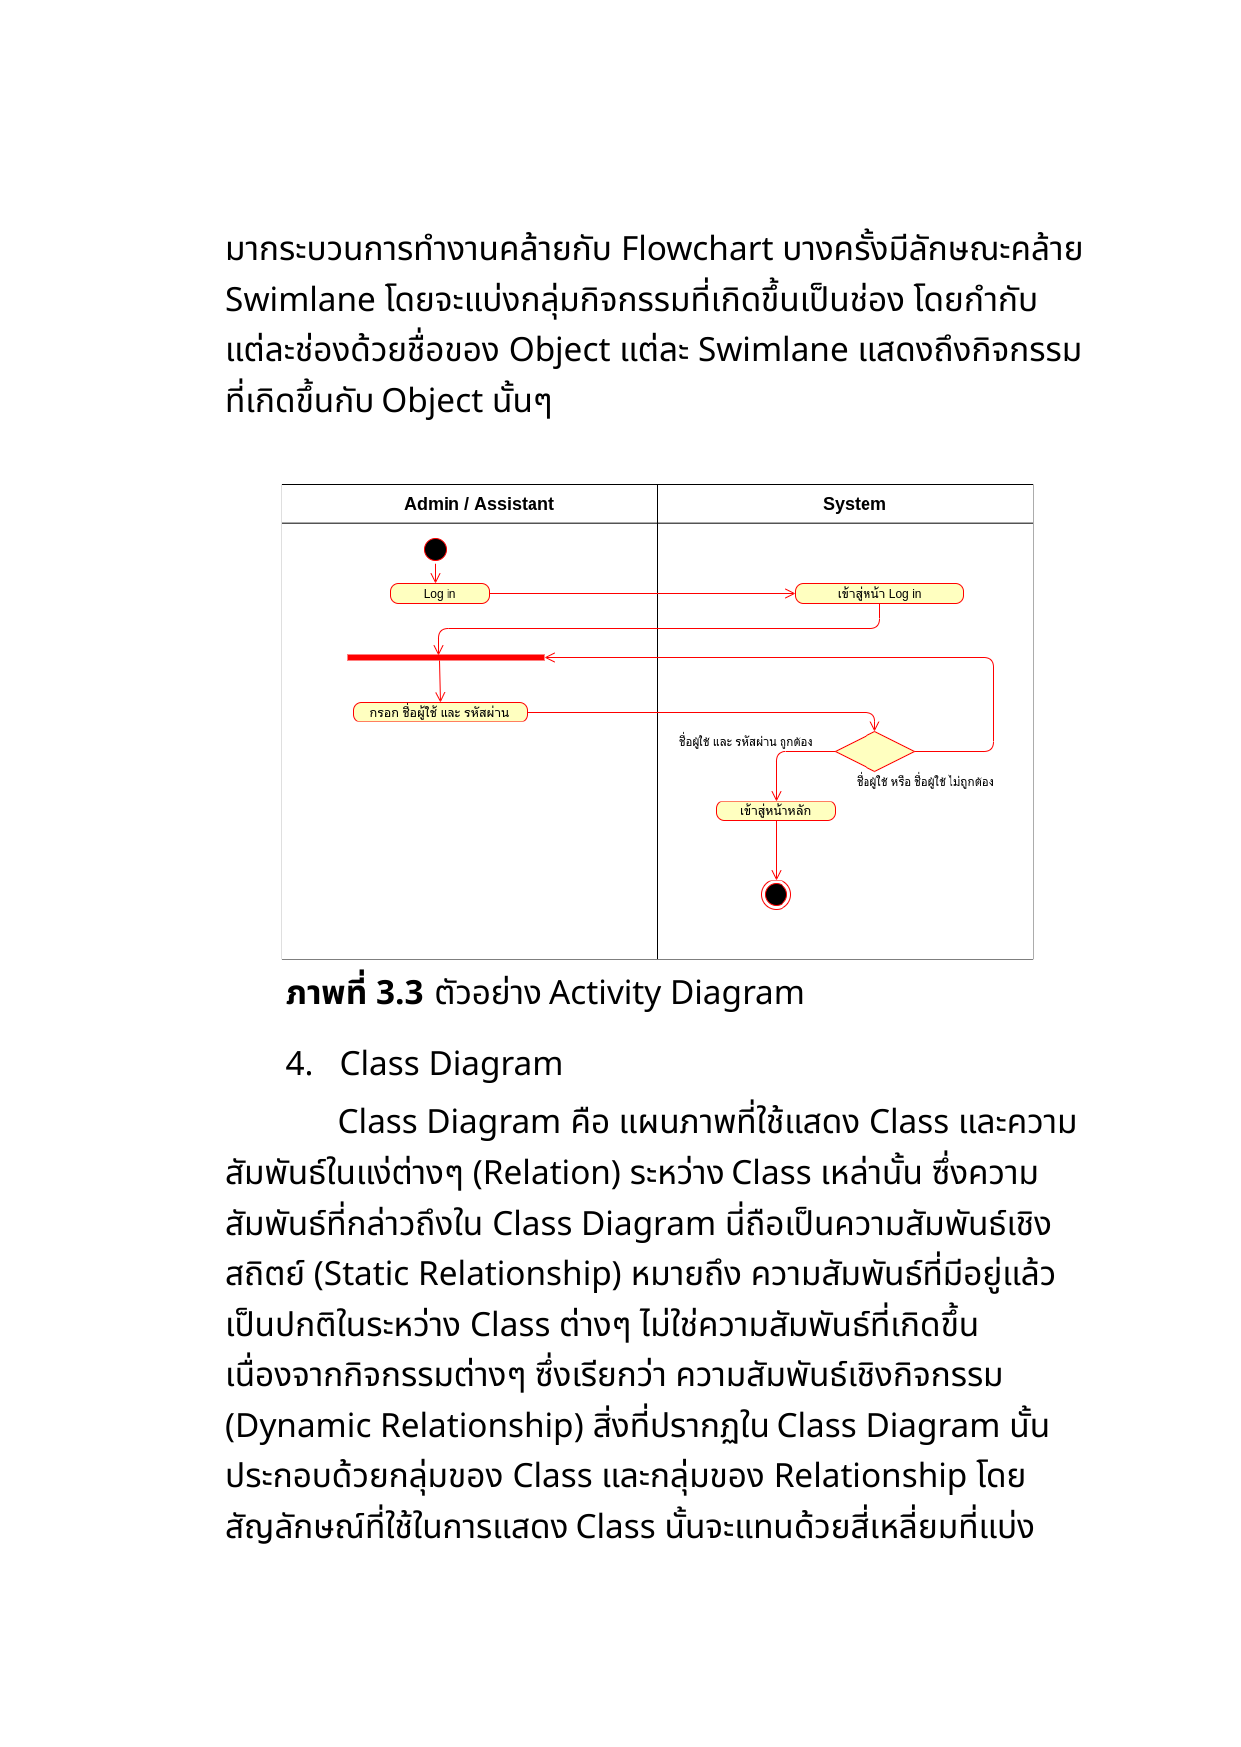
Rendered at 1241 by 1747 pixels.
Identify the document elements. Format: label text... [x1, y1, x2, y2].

picture [281, 484, 1034, 960]
text Class Diagram คือ แผนภาพที่ใช้แสดง Class และความสัมพันธ์ในแง่ต่างๆ (Relation) ระหว่างClass เหล่านั้น ซึ่งความสัมพันธ์ที่กล่าวถึงใน Class Diagram นี่ถือเป็นความสัมพันธ์เชิงสถิตย์ (Static Relationship) หมายถึง ความสัมพันธ์ที่มีอยู่แล้วเป็นปกติในระหว่าง Class ต่างๆ ไม่ใช่ความสัมพันธ์ที่เกิดขึ้นเนื่องจากกิจกรรมต่างๆ ซึ่งเรียกว่า ความสัมพันธ์เชิงกิจกรรม (Dynamic Relationship) สิ่งที่ปรากฏในClass Diagram นั้นประกอบด้วยกลุ่มของ Class และกลุ่มของ Relationship โดยสัญลักษณ์ที่ใช้ในการแสดงClass นั้นจะแทนด้วยสี่เหลี่ยมที่แบ่ง [225, 1098, 1091, 1553]
subtitle 4. Class Diagram [225, 1040, 1091, 1086]
text ภาพที่ 3.3 ตัวอย่างActivity Diagram [225, 960, 1091, 1019]
text มากระบวนการทำงานคล้ายกับ Flowchart บางครั้งมีลักษณะคล้าย Swimlane โดยจะแบ่งกลุ่มกิจกรรมที่เกิดขึ้นเป็นช่อง โดยกำกับแต่ละช่องด้วยชื่อของ Object แต่ละ Swimlane แสดงถึงกิจกรรมที่เกิดขึ้นกับObject นั้นๆ [225, 225, 1091, 427]
